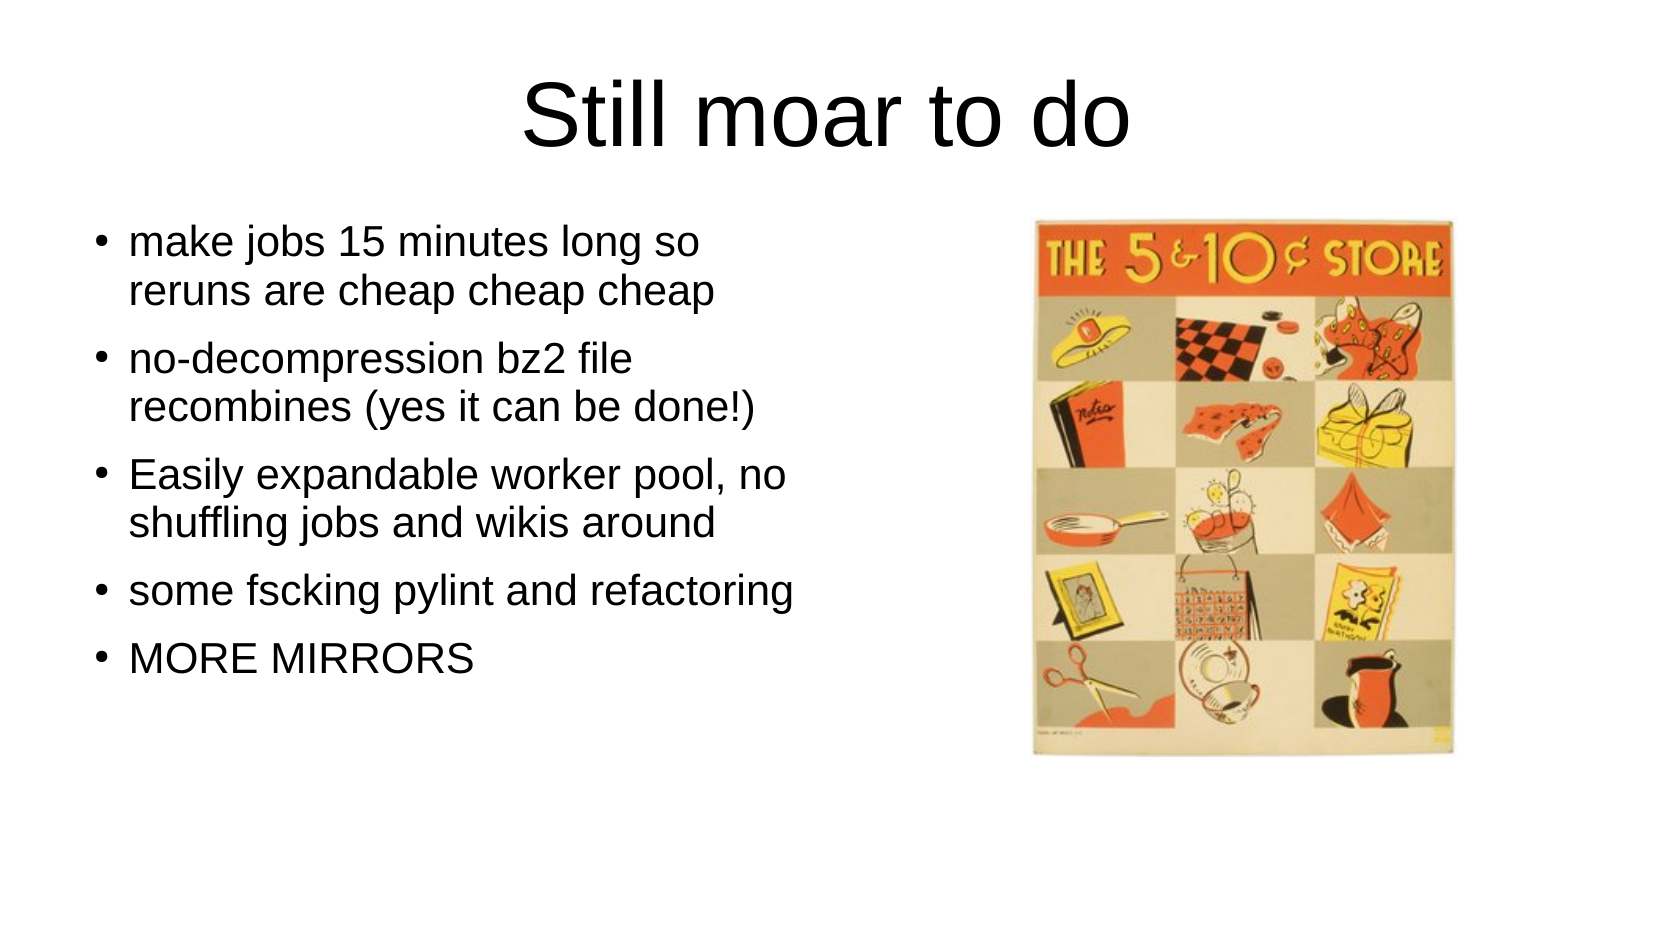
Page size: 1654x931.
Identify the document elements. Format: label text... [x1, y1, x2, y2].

picture [1030, 217, 1457, 758]
list make jobs 15 minutes long so reruns are cheap cheap cheap no-decompression bz2 file recombines (yes it can be done!) Easily expandable worker pool, no shuffling jobs and wikis around some fscking pylint and refactoring MORE MIRRORS [82, 217, 809, 758]
title Still moar to do [82, 37, 1571, 193]
